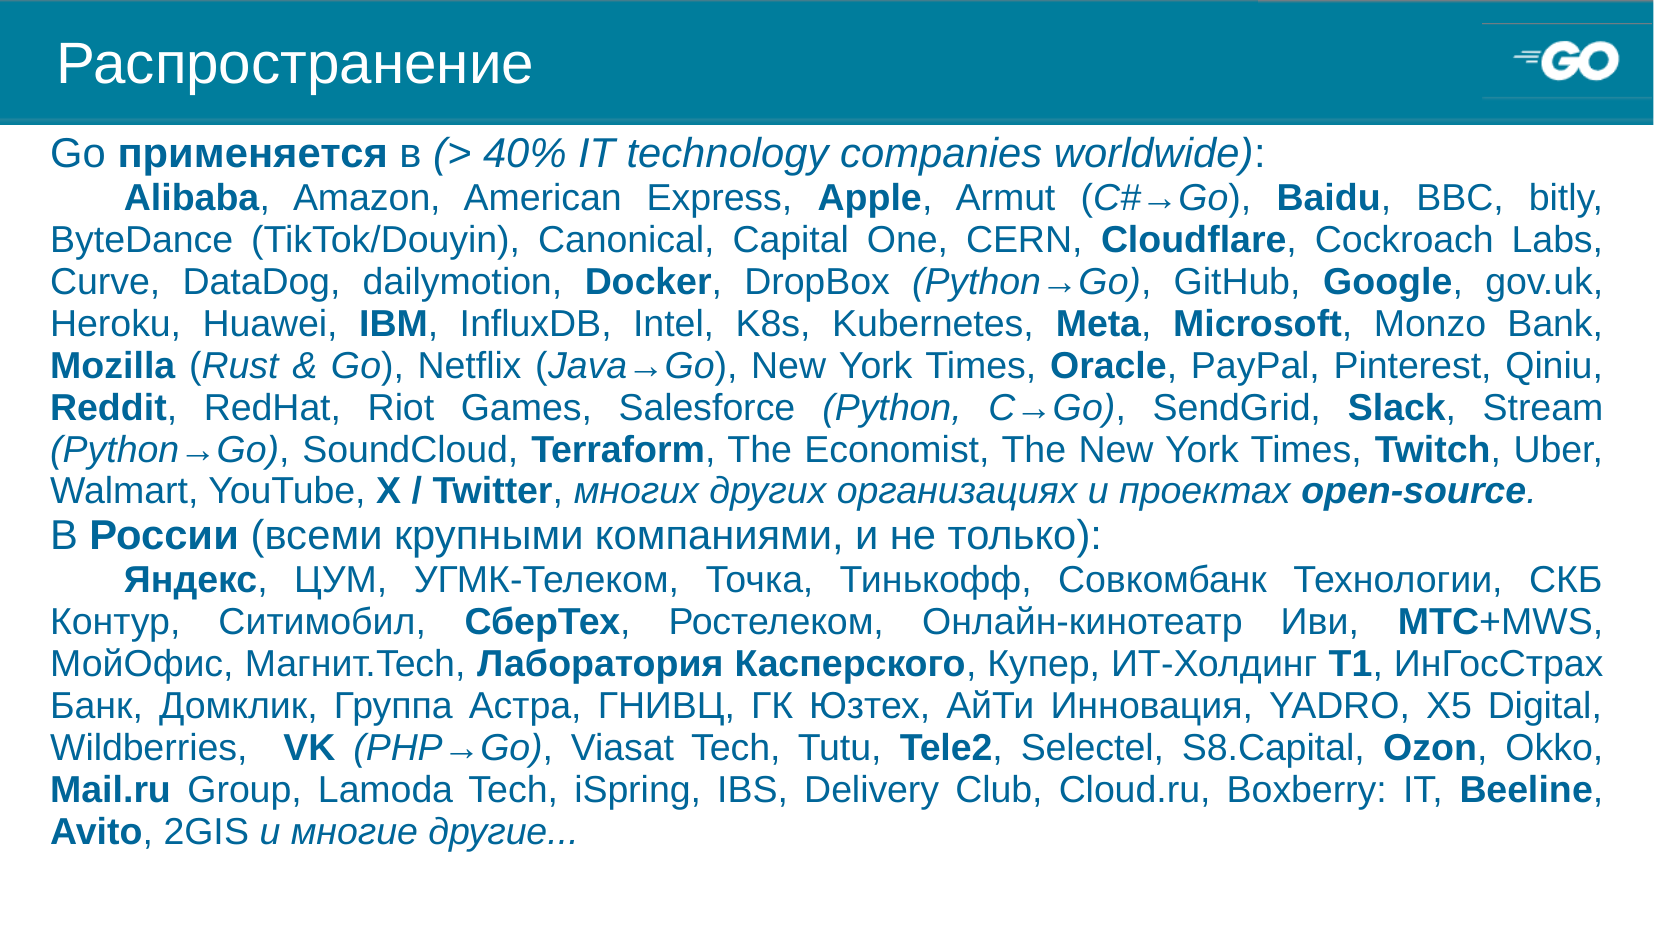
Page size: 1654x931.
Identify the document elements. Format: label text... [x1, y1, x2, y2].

picture [1542, 41, 1619, 81]
text_box Распространение [41, 23, 1495, 104]
text_box Go применяется в (> 40% IT technology companies worldwide): Alibaba, Amazon, American Express, Apple, Armut (C#→Go), Baidu, BBC, bitly, ByteDance (TikTok/Douyin), Canonical, Capital One, CERN, Cloudflare, Cockroach Labs, Curve, DataDog, dailymotion, Docker, DropBox (Python→Go), GitHub, Google, gov.uk, Heroku, Huawei, IBM, InfluxDB, Intel, K8s, Kubernetes, Meta, Microsoft, Monzo Bank, Mozilla (Rust & Go), Netflix (Java→Go), New York Times, Oracle, PayPal, Pinterest, Qiniu, Reddit, RedHat, Riot Games, Salesforce (Python, C→Go), SendGrid, Slack, Stream (Python→Go), SoundCloud, Terraform, The Economist, The New York Times, Twitch, Uber, Walmart, YouTube, X / Twitter, многих других организациях и проектах open-source. В России (всеми крупными компаниями, и не только): Яндекс, ЦУМ, УГМК-Телеком, Точка, Тинькофф, Совкомбанк Технологии, СКБ Контур, Ситимобил, СберТех, Ростелеком, Онлайн-кинотеатр Иви, МТС+MWS, МойОфис, Магнит.Tech, Лаборатория Касперского, Купер, ИТ-Холдинг Т1, ИнГосСтрах Банк, Домклик, Группа Астра, ГНИВЦ, ГК Юзтех, АйТи Инновация, YADRO, X5 Digital, Wildberries, VK (PHP→Go), Viasat Tech, Tutu, Tele2, Selectel, S8.Capital, Ozon, Okko, Mail.ru Group, Lamoda Tech, iSpring, IBS, Delivery Club, Cloud.ru, Boxberry: IT, Beeline, Avito, 2GIS и многие другие... [35, 122, 1619, 902]
